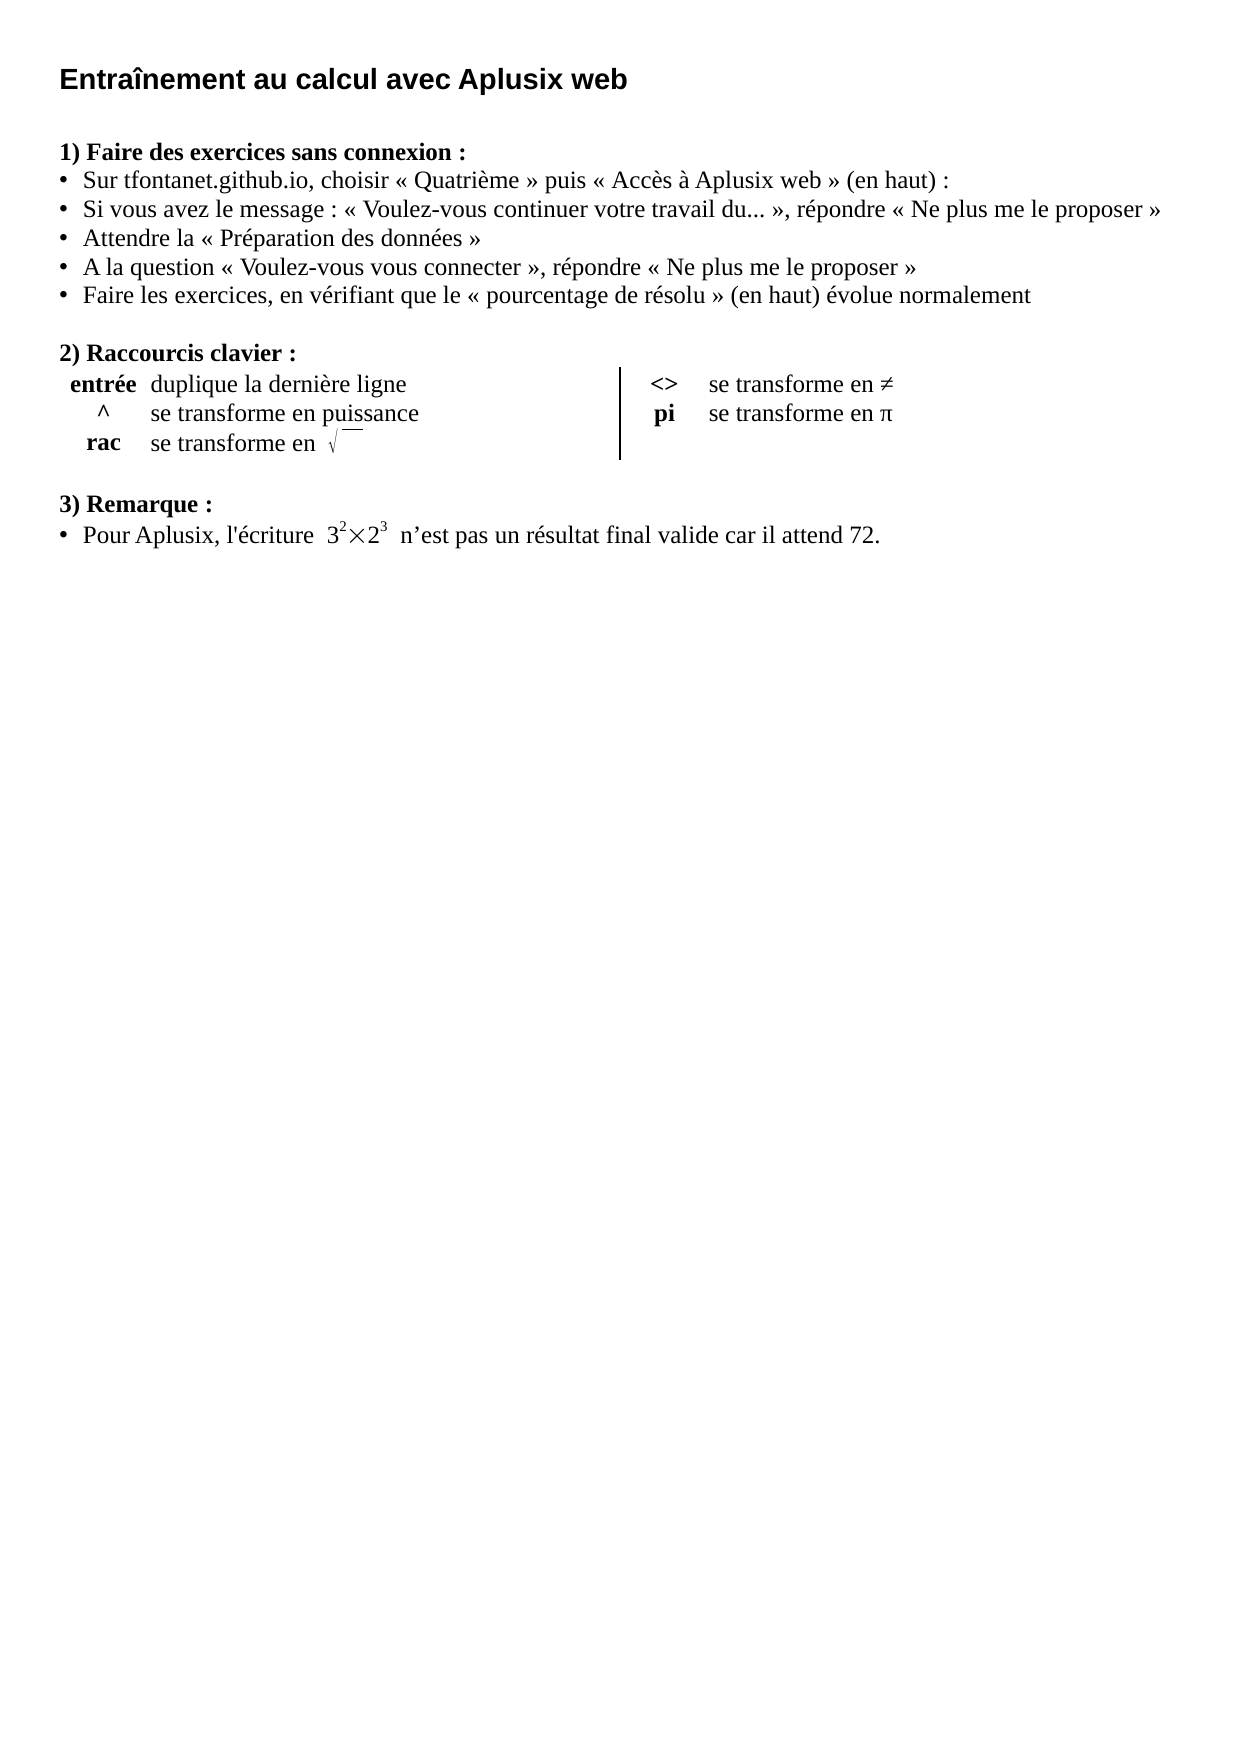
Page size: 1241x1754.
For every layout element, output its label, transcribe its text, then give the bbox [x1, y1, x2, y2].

subtitle Entraînement au calcul avec Aplusix web [59, 62, 1181, 95]
list Si vous avez le message : « Voulez-vous continuer votre travail du... », répondre « Ne plus me le proposer » [59, 194, 1181, 223]
table_header <> pi [621, 367, 708, 460]
table_header duplique la dernière ligne se transforme en puissance se transforme en [148, 367, 619, 460]
text 1) Faire des exercices sans connexion : [59, 137, 1181, 165]
list Attendre la « Préparation des données » [59, 223, 1181, 252]
list Faire les exercices, en vérifiant que le « pourcentage de résolu » (en haut) évolue normalement [59, 280, 1181, 309]
list A la question « Voulez-vous vous connecter », répondre « Ne plus me le proposer » [59, 252, 1181, 280]
table_header entrée ^ rac [59, 367, 147, 460]
list Sur tfontanet.github.io, choisir « Quatrième » puis « Accès à Aplusix web » (en haut) : [59, 165, 1181, 194]
text 3) Remarque : [59, 489, 1181, 517]
list Pour Aplusix, l'écriture n’est pas un résultat final valide car il attend 72. [59, 517, 1181, 549]
text 2) Raccourcis clavier : [59, 338, 1181, 367]
table_header se transforme en ≠ se transforme en π [709, 367, 1181, 460]
